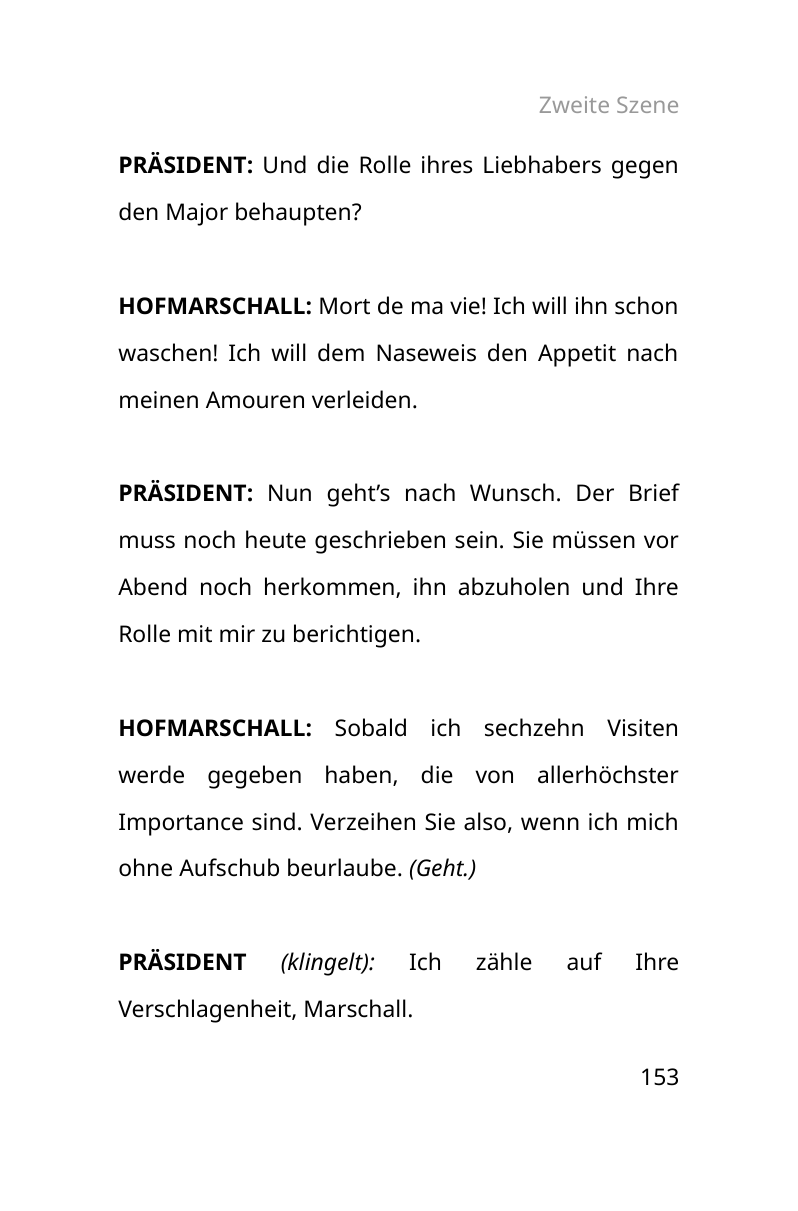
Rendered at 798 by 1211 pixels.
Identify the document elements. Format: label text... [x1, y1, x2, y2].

text HOFMARSCHALL: Sobald ich sechzehn Visiten werde gegeben haben, die von allerhöchster Importance sind. Verzeihen Sie also, wenn ich mich ohne Aufschub beurlaube. (Geht.) [118, 677, 679, 884]
text PRÄSIDENT: Und die Rolle ihres Liebhabers gegen den Major behaupten? [118, 149, 679, 227]
text PRÄSIDENT: Nun geht’s nach Wunsch. Der Brief muss noch heute geschrieben sein. Sie müssen vor Abend noch herkommen, ihn abzuholen und Ihre Rolle mit mir zu berichtigen. [118, 442, 679, 649]
text HOFMARSCHALL: Mort de ma vie! Ich will ihn schon waschen! Ich will dem Naseweis den Appetit nach meinen Amouren verleiden. [118, 255, 679, 415]
text PRÄSIDENT (klingelt): Ich zähle auf Ihre Verschlagenheit, Marschall. [118, 911, 679, 1024]
